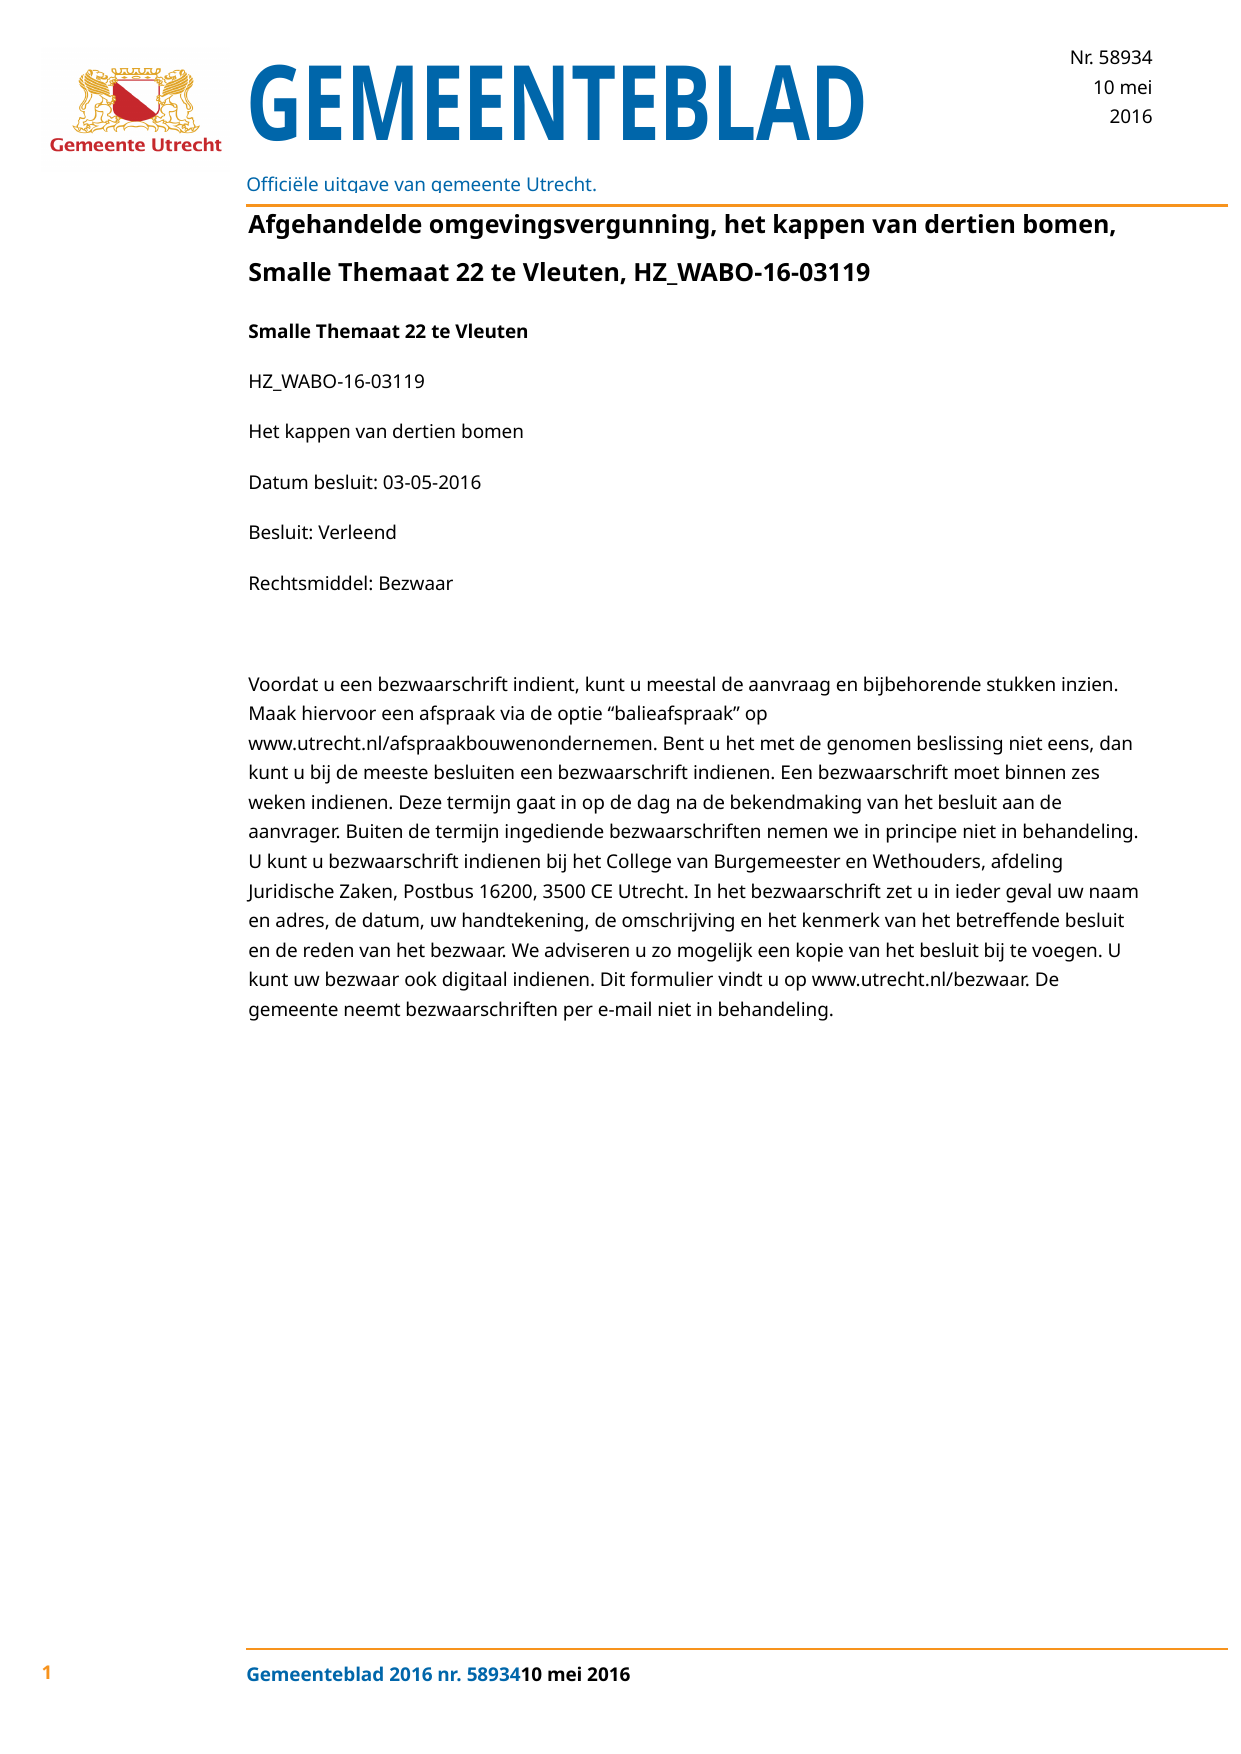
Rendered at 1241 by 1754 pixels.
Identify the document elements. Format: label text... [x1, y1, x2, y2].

text Datum besluit: 03-05-2016 [248, 469, 1152, 495]
text Besluit: Verleend [248, 519, 1152, 545]
text Het kappen van dertien bomen [248, 419, 1152, 444]
text Rechtsmiddel: Bezwaar [248, 570, 1152, 596]
text Smalle Themaat 22 te Vleuten [248, 318, 1152, 344]
picture [41, 47, 231, 172]
text HZ_WABO-16-03119 [248, 368, 1152, 394]
text Afgehandelde omgevingsvergunning, het kappen van dertien bomen, Smalle Themaat 22 te Vleuten, HZ_WABO-16-03119 [248, 207, 1152, 288]
text Voordat u een bezwaarschrift indient, kunt u meestal de aanvraag en bijbehorende stukken inzien. Maak hiervoor een afspraak via de optie “balieafspraak” op www.utrecht.nl/afspraakbouwenondernemen. Bent u het met de genomen beslissing niet eens, dan kunt u bij de meeste besluiten een bezwaarschrift indienen. Een bezwaarschrift moet binnen zes weken indienen. Deze termijn gaat in op de dag na de bekendmaking van het besluit aan de aanvrager. Buiten de termijn ingediende bezwaarschriften nemen we in principe niet in behandeling. U kunt u bezwaarschrift indienen bij het College van Burgemeester en Wethouders, afdeling Juridische Zaken, Postbus 16200, 3500 CE Utrecht. In het bezwaarschrift zet u in ieder geval uw naam en adres, de datum, uw handtekening, de omschrijving en het kenmerk van het betreffende besluit en de reden van het bezwaar. We adviseren u zo mogelijk een kopie van het besluit bij te voegen. U kunt uw bezwaar ook digitaal indienen. Dit formulier vindt u op www.utrecht.nl/bezwaar. De gemeente neemt bezwaarschriften per e-mail niet in behandeling. [248, 671, 1152, 1022]
